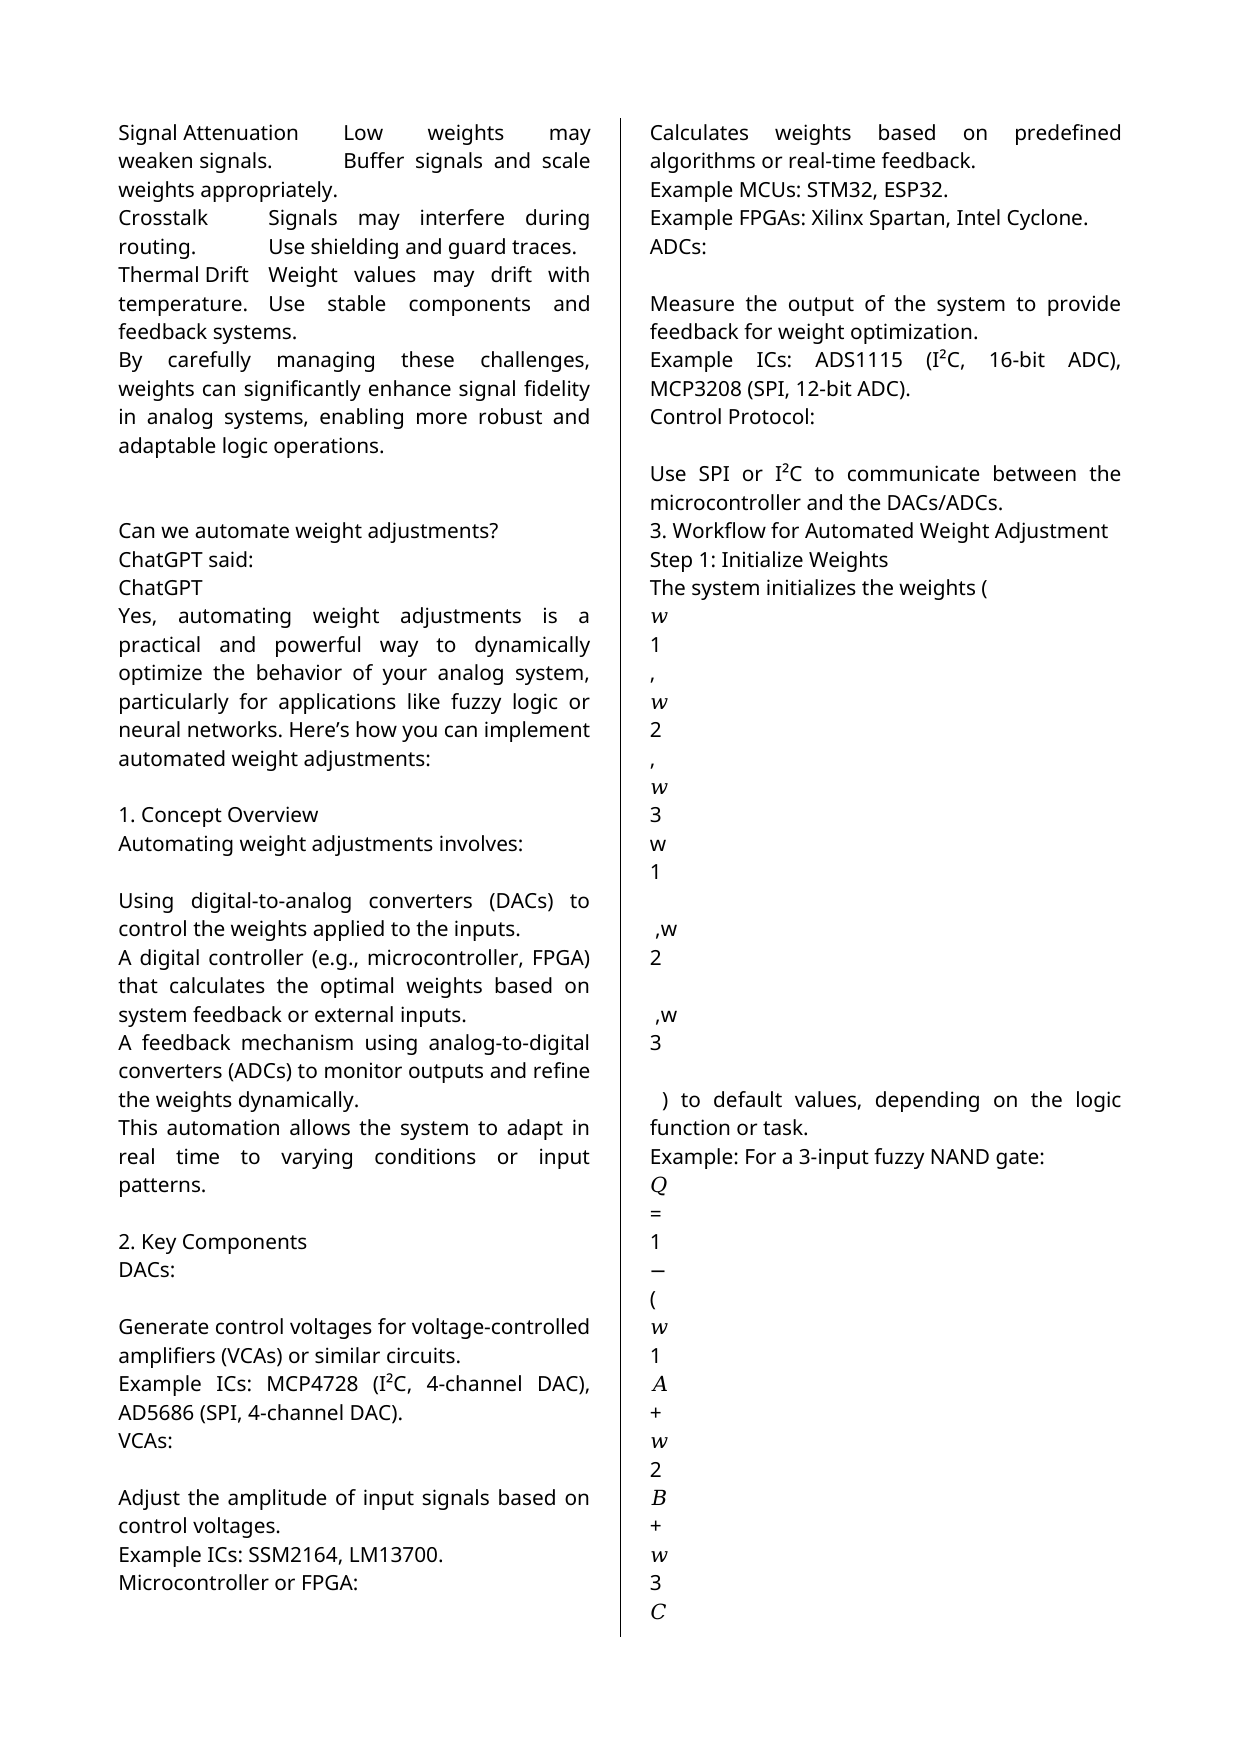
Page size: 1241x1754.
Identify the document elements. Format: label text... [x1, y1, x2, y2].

text 𝑤 [649, 602, 1122, 630]
text 1 [649, 1227, 1122, 1256]
text 𝑤 [649, 687, 1122, 715]
text Can we automate weight adjustments? [118, 516, 591, 545]
text − [649, 1256, 1122, 1284]
text w [649, 829, 1122, 857]
text 2 [649, 715, 1122, 744]
text 2. Key Components [118, 1227, 591, 1256]
text 1. Concept Overview [118, 801, 591, 829]
text 1 [649, 1341, 1122, 1369]
text ,w [649, 1000, 1122, 1028]
text Example ICs: MCP4728 (I²C, 4-channel DAC), AD5686 (SPI, 4-channel DAC). [118, 1369, 591, 1426]
text ( [649, 1284, 1122, 1312]
text 𝑤 [649, 1312, 1122, 1341]
text The system initializes the weights ( [649, 573, 1122, 602]
text This automation allows the system to adapt in real time to varying conditions or input patterns. [118, 1113, 591, 1199]
text Step 1: Initialize Weights [649, 545, 1122, 573]
text ,w [649, 914, 1122, 943]
text Example ICs: ADS1115 (I²C, 16-bit ADC), MCP3208 (SPI, 12-bit ADC). [649, 346, 1122, 402]
text , [649, 658, 1122, 687]
text 𝐶 [649, 1597, 1122, 1625]
text Crosstalk Signals may interfere during routing. Use shielding and guard traces. [118, 203, 591, 260]
text 𝑄 [649, 1170, 1122, 1199]
text 𝐴 [649, 1369, 1122, 1398]
text VCAs: [118, 1426, 591, 1455]
text 3. Workflow for Automated Weight Adjustment [649, 516, 1122, 545]
text 3 [649, 1568, 1122, 1597]
text 2 [649, 1455, 1122, 1483]
text ADCs: [649, 232, 1122, 260]
text 𝐵 [649, 1483, 1122, 1512]
text 1 [649, 630, 1122, 658]
text ​ [649, 971, 1122, 1000]
text 𝑤 [649, 1426, 1122, 1455]
text Using digital-to-analog converters (DACs) to control the weights applied to the inputs. [118, 886, 591, 943]
text ​ [649, 886, 1122, 914]
text Measure the output of the system to provide feedback for weight optimization. [649, 289, 1122, 346]
text DACs: [118, 1256, 591, 1284]
text 𝑤 [649, 1540, 1122, 1568]
text Example MCUs: STM32, ESP32. [649, 175, 1122, 203]
text + [649, 1398, 1122, 1426]
text , [649, 744, 1122, 772]
text Adjust the amplitude of input signals based on control voltages. [118, 1483, 591, 1540]
text 𝑤 [649, 772, 1122, 801]
text Automating weight adjustments involves: [118, 829, 591, 857]
text = [649, 1199, 1122, 1227]
text Control Protocol: [649, 402, 1122, 431]
text By carefully managing these challenges, weights can significantly enhance signal fidelity in analog systems, enabling more robust and adaptable logic operations. [118, 346, 591, 459]
text Example FPGAs: Xilinx Spartan, Intel Cyclone. [649, 203, 1122, 232]
text 3 [649, 1028, 1122, 1057]
text Yes, automating weight adjustments is a practical and powerful way to dynamically optimize the behavior of your analog system, particularly for applications like fuzzy logic or neural networks. Here’s how you can implement automated weight adjustments: [118, 602, 591, 772]
text A feedback mechanism using analog-to-digital converters (ADCs) to monitor outputs and refine the weights dynamically. [118, 1028, 591, 1113]
text Generate control voltages for voltage-controlled amplifiers (VCAs) or similar circuits. [118, 1312, 591, 1369]
text 1 [649, 857, 1122, 886]
text 2 [649, 943, 1122, 971]
text Microcontroller or FPGA: [118, 1568, 591, 1597]
text Example ICs: SSM2164, LM13700. [118, 1540, 591, 1568]
text + [649, 1512, 1122, 1540]
text Example: For a 3-input fuzzy NAND gate: [649, 1142, 1122, 1170]
text ChatGPT said: [118, 545, 591, 573]
text A digital controller (e.g., microcontroller, FPGA) that calculates the optimal weights based on system feedback or external inputs. [118, 943, 591, 1028]
text ​ [649, 1057, 1122, 1085]
text Use SPI or I²C to communicate between the microcontroller and the DACs/ADCs. [649, 459, 1122, 516]
text ) to default values, depending on the logic function or task. [649, 1085, 1122, 1142]
text 3 [649, 801, 1122, 829]
text Signal Attenuation Low weights may weaken signals. Buffer signals and scale weights appropriately. [118, 118, 591, 203]
text ChatGPT [118, 573, 591, 602]
text Calculates weights based on predefined algorithms or real-time feedback. [649, 118, 1122, 175]
text Thermal Drift Weight values may drift with temperature. Use stable components and feedback systems. [118, 260, 591, 346]
